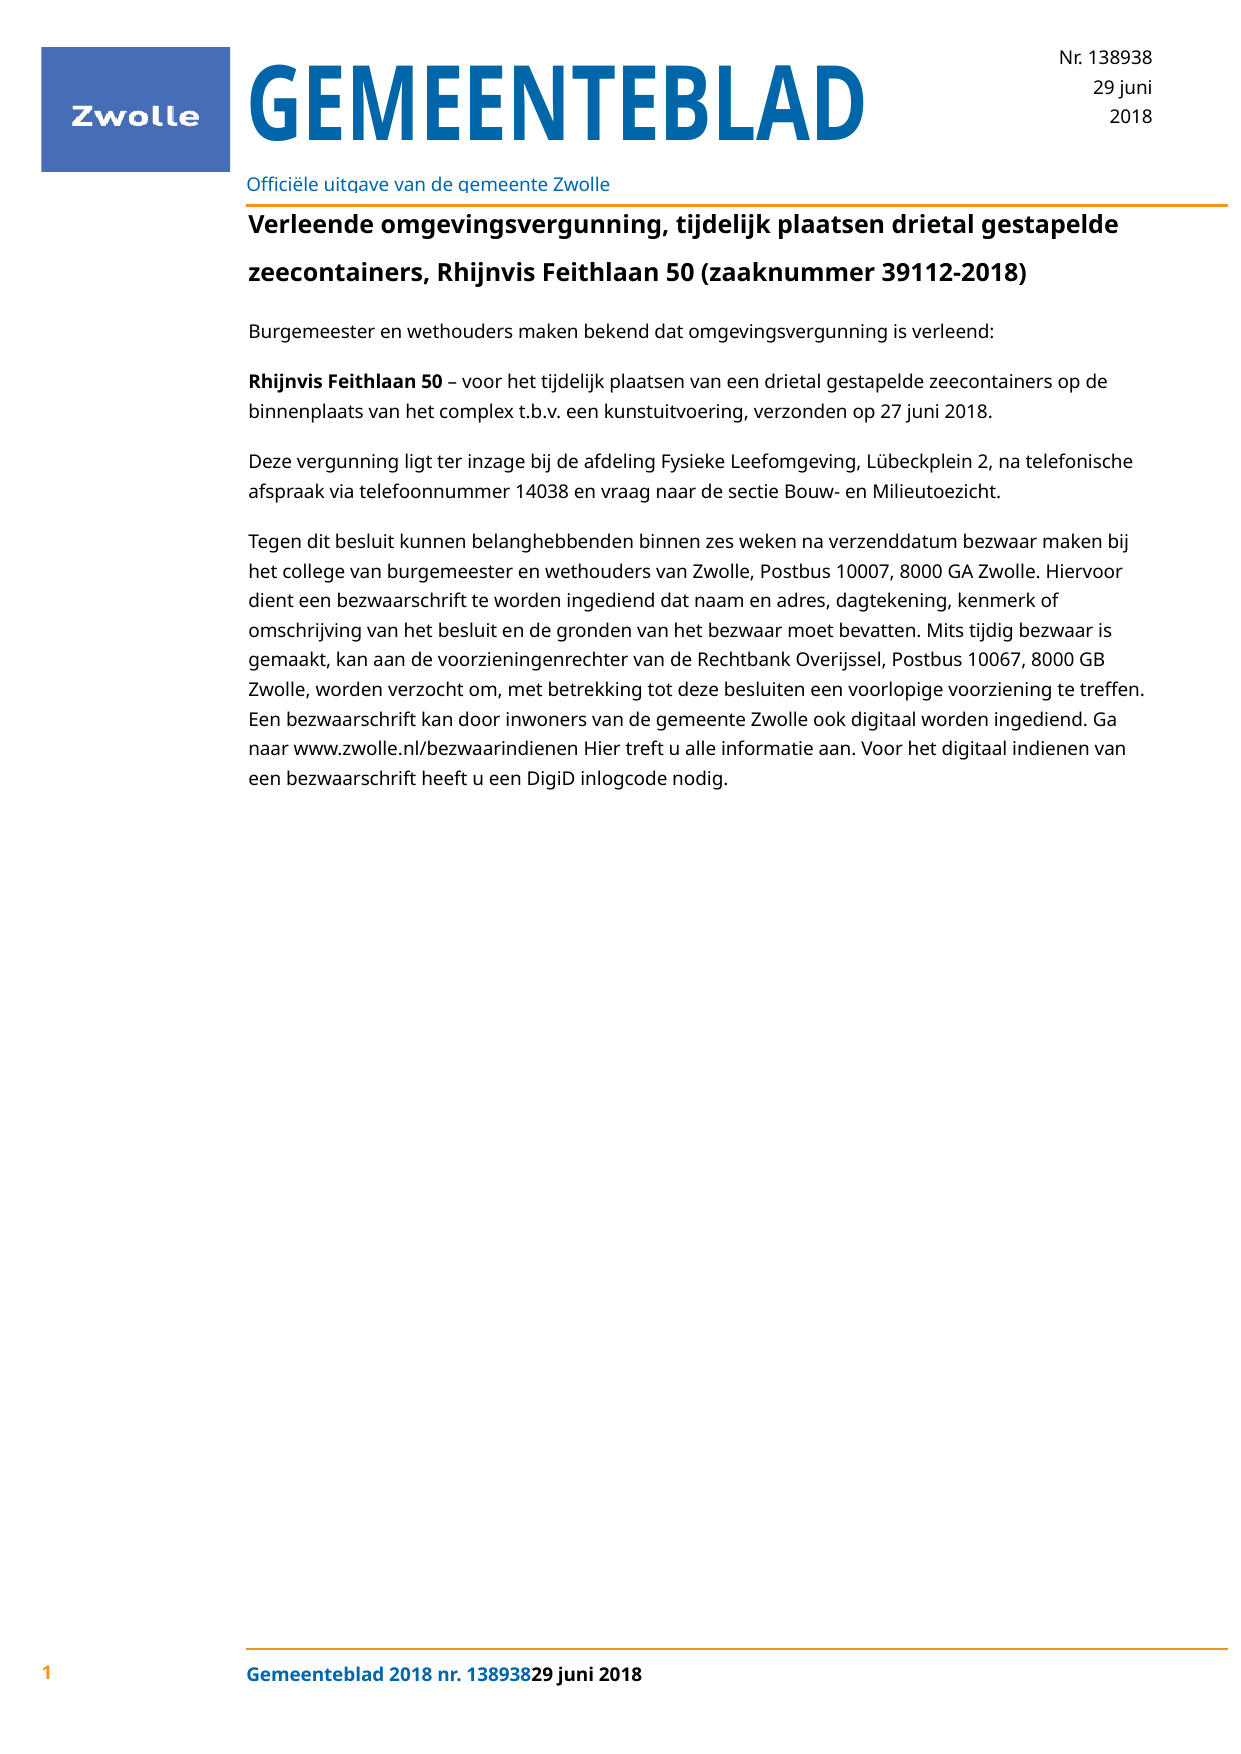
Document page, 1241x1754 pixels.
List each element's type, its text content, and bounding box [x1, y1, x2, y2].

text Rhijnvis Feithlaan 50 – voor het tijdelijk plaatsen van een drietal gestapelde zeecontainers op de binnenplaats van het complex t.b.v. een kunstuitvoering, verzonden op 27 juni 2018. [248, 368, 1152, 424]
text Tegen dit besluit kunnen belanghebbenden binnen zes weken na verzenddatum bezwaar maken bij het college van burgemeester en wethouders van Zwolle, Postbus 10007, 8000 GA Zwolle. Hiervoor dient een bezwaarschrift te worden ingediend dat naam en adres, dagtekening, kenmerk of omschrijving van het besluit en de gronden van het bezwaar moet bevatten. Mits tijdig bezwaar is gemaakt, kan aan de voorzieningenrechter van de Rechtbank Overijssel, Postbus 10067, 8000 GB Zwolle, worden verzocht om, met betrekking tot deze besluiten een voorlopige voorziening te treffen. Een bezwaarschrift kan door inwoners van de gemeente Zwolle ook digitaal worden ingediend. Ga naar www.zwolle.nl/bezwaarindienen Hier treft u alle informatie aan. Voor het digitaal indienen van een bezwaarschrift heeft u een DigiD inlogcode nodig. [248, 528, 1152, 791]
text Deze vergunning ligt ter inzage bij de afdeling Fysieke Leefomgeving, Lübeckplein 2, na telefonische afspraak via telefoonnummer 14038 en vraag naar de sectie Bouw- en Milieutoezicht. [248, 448, 1152, 504]
text Burgemeester en wethouders maken bekend dat omgevingsvergunning is verleend: [248, 318, 1152, 344]
picture [41, 47, 231, 172]
text Verleende omgevingsvergunning, tijdelijk plaatsen drietal gestapelde zeecontainers, Rhijnvis Feithlaan 50 (zaaknummer 39112-2018) [248, 207, 1152, 288]
